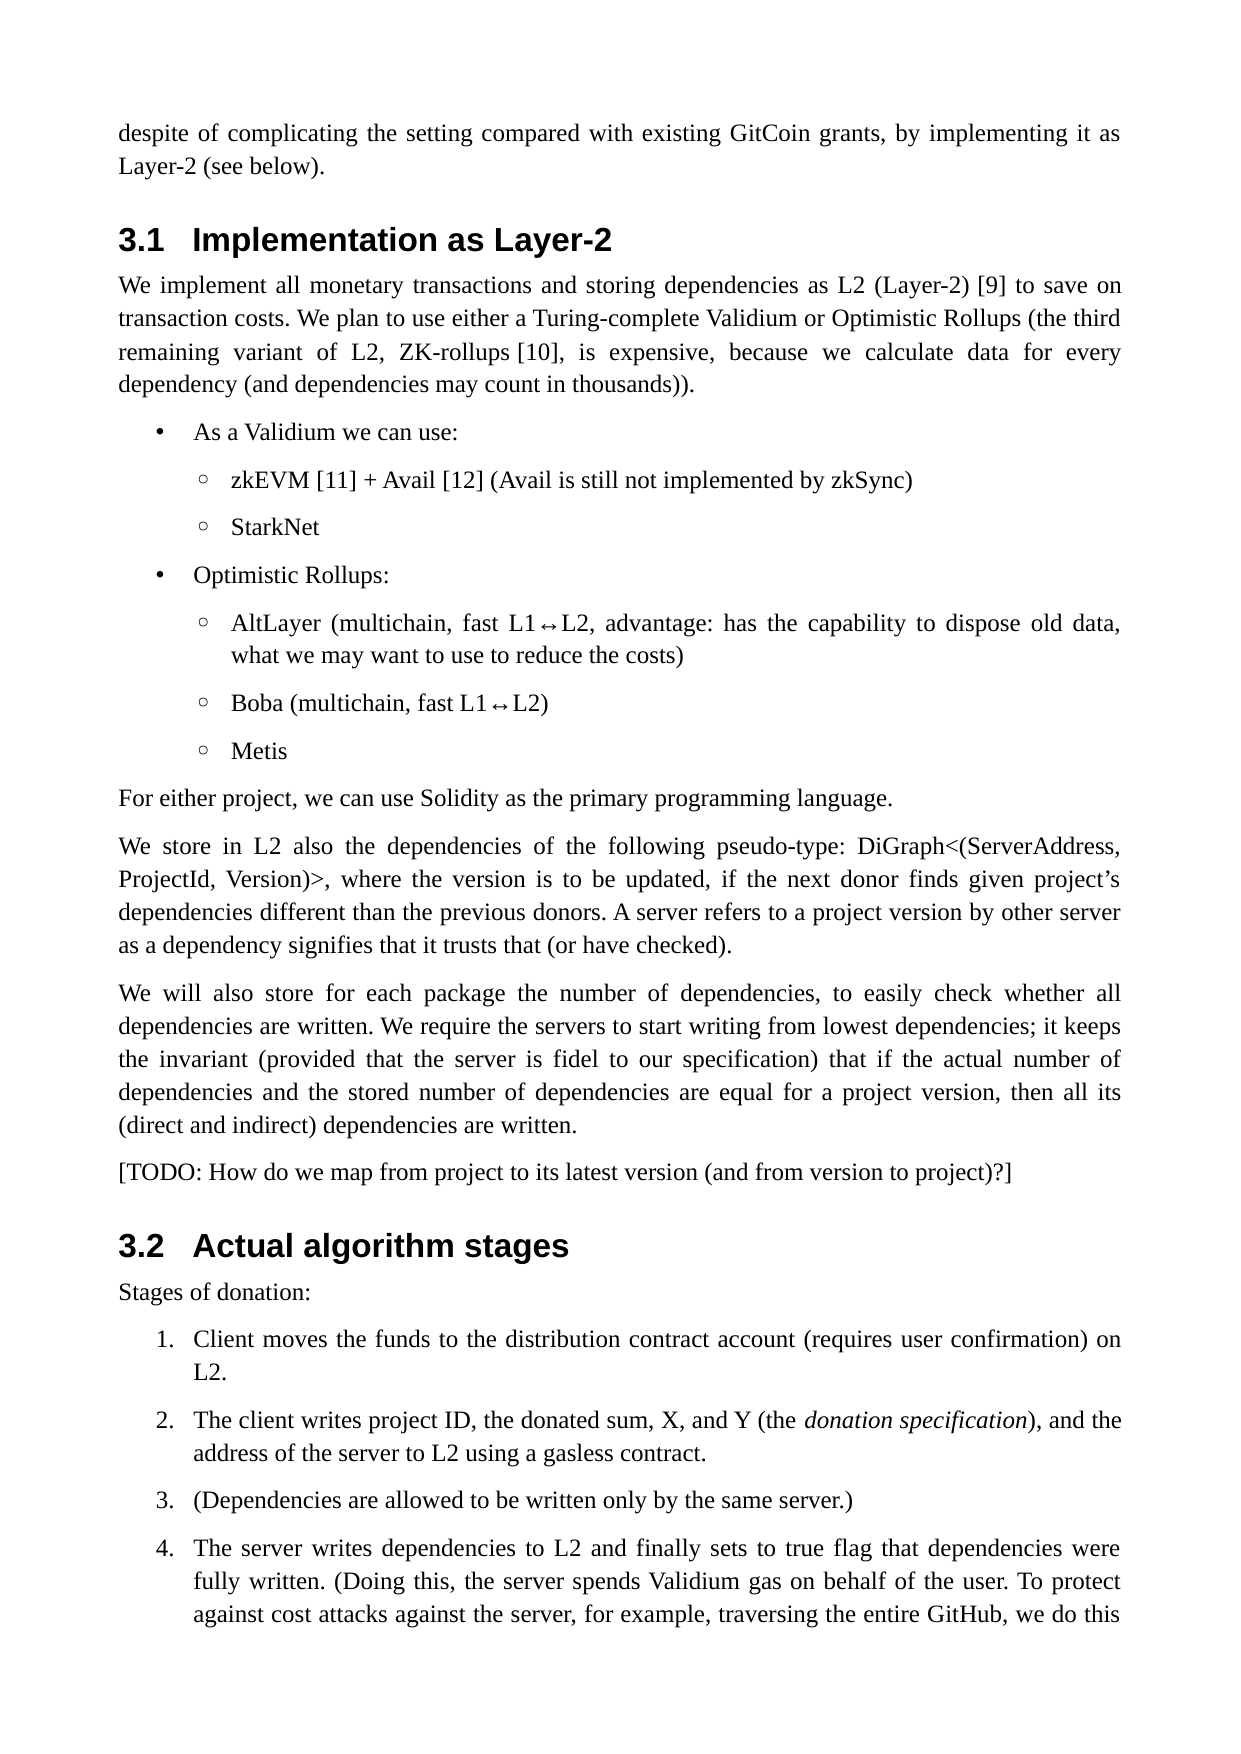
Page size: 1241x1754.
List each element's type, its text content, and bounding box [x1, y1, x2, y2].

list Boba (multichain, fast L1↔L2) [193, 688, 1122, 717]
text Stages of donation: [118, 1277, 1122, 1306]
subtitle Actual algorithm stages [118, 1226, 1122, 1264]
list zkEVM [11] + Avail [12] (Avail is still not implemented by zkSync) [193, 465, 1122, 493]
text We store in L2 also the dependencies of the following pseudo-type: DiGraph<(ServerAddress, ProjectId, Version)>, where the version is to be updated, if the next donor finds given project’s dependencies different than the previous donors. A server refers to a project version by other server as a dependency signifies that it trusts that (or have checked). [118, 831, 1122, 959]
list As a Validium we can use: [156, 417, 1122, 446]
list The client writes project ID, the donated sum, X, and Y (the donation specification), and the address of the server to L2 using a gasless contract. [156, 1405, 1122, 1467]
list Metis [193, 736, 1122, 764]
list (Dependencies are allowed to be written only by the same server.) [156, 1486, 1122, 1514]
list Client moves the funds to the distribution contract account (requires user confirmation) on L2. [156, 1324, 1122, 1386]
text [TODO: How do we map from project to its latest version (and from version to project)?] [118, 1157, 1122, 1186]
text For either project, we can use Solidity as the primary programming language. [118, 783, 1122, 812]
subtitle Implementation as Layer-2 [118, 219, 1122, 258]
list StarkNet [193, 512, 1122, 541]
text despite of complicating the setting compared with existing GitCoin grants, by implementing it as Layer-2 (see below). [118, 118, 1122, 180]
text We will also store for each package the number of dependencies, to easily check whether all dependencies are written. We require the servers to start writing from lowest dependencies; it keeps the invariant (provided that the server is fidel to our specification) that if the actual number of dependencies and the stored number of dependencies are equal for a project version, then all its (direct and indirect) dependencies are written. [118, 978, 1122, 1138]
list The server writes dependencies to L2 and finally sets to true flag that dependencies were fully written. (Doing this, the server spends Validium gas on behalf of the user. To protect against cost attacks against the server, for example, traversing the entire GitHub, we do this [156, 1533, 1122, 1628]
list AltLayer (multichain, fast L1↔L2, advantage: has the capability to dispose old data, what we may want to use to reduce the costs) [193, 608, 1122, 669]
list Optimistic Rollups: [156, 560, 1122, 589]
text We implement all monetary transactions and storing dependencies as L2 (Layer-2) [9] to save on transaction costs. We plan to use either a Turing-complete Validium or Optimistic Rollups (the third remaining variant of L2, ZK-rollups [10], is expensive, because we calculate data for every dependency (and dependencies may count in thousands)). [118, 271, 1122, 398]
